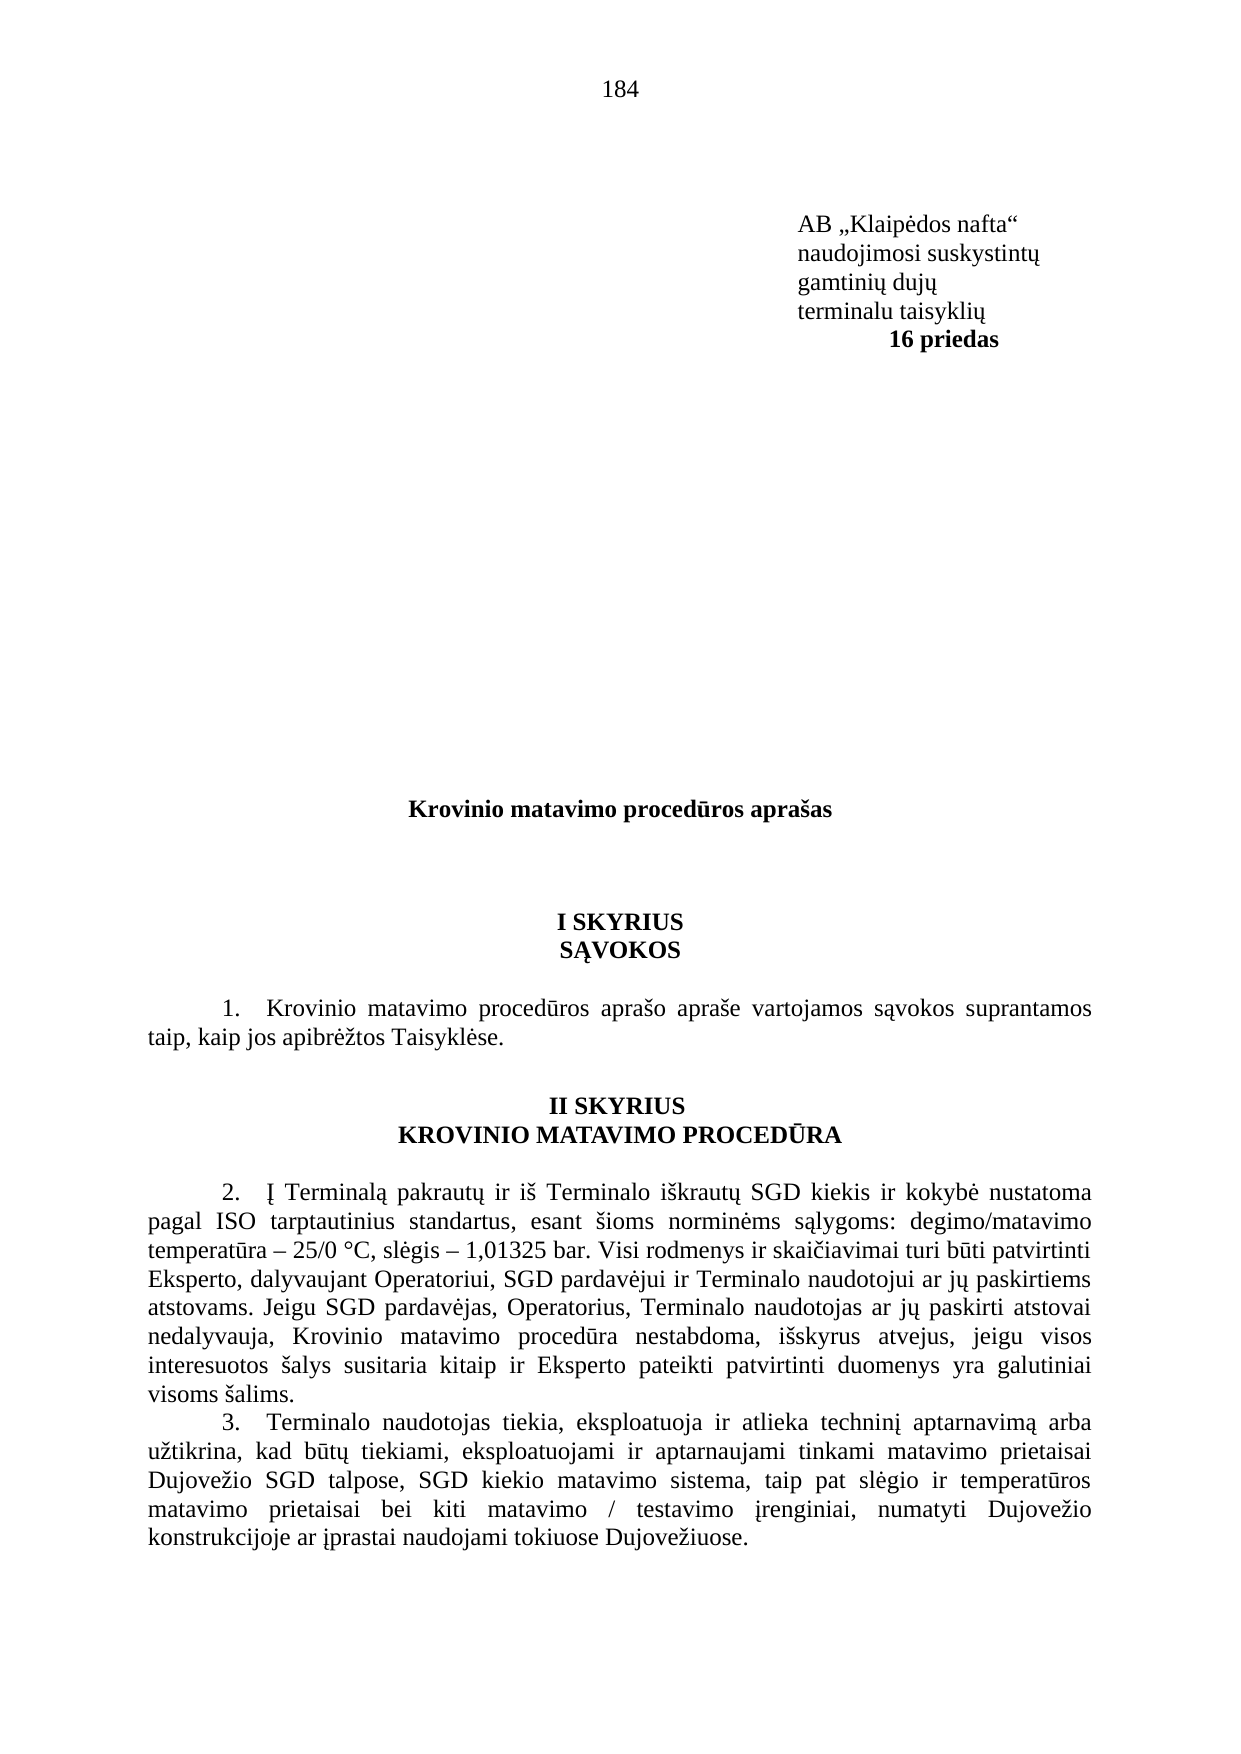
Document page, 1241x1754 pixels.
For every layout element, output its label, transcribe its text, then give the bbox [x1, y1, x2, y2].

text 1. Krovinio matavimo procedūros aprašo apraše vartojamos sąvokos suprantamos taip, kaip jos apibrėžtos Taisyklėse. [148, 993, 1092, 1050]
text II SKYRIUS KROVINIO MATAVIMO PROCEDŪRA [148, 1091, 1092, 1149]
text Krovinio matavimo procedūros aprašas [148, 794, 1092, 823]
text I SKYRIUS SĄVOKOS [148, 907, 1092, 964]
text terminalu taisyklių [797, 296, 1092, 324]
text 16 priedas [739, 324, 1092, 353]
text 3. Terminalo naudotojas tiekia, eksploatuoja ir atlieka techninį aptarnavimą arba užtikrina, kad būtų tiekiami, eksploatuojami ir aptarnaujami tinkami matavimo prietaisai Dujovežio SGD talpose, SGD kiekio matavimo sistema, taip pat slėgio ir temperatūros matavimo prietaisai bei kiti matavimo / testavimo įrenginiai, numatyti Dujovežio konstrukcijoje ar įprastai naudojami tokiuose Dujovežiuose. [148, 1407, 1092, 1551]
text 2. Į Terminalą pakrautų ir iš Terminalo iškrautų SGD kiekis ir kokybė nustatoma pagal ISO tarptautinius standartus, esant šioms norminėms sąlygoms: degimo/matavimo temperatūra – 25/0 °C, slėgis – 1,01325 bar. Visi rodmenys ir skaičiavimai turi būti patvirtinti Eksperto, dalyvaujant Operatoriui, SGD pardavėjui ir Terminalo naudotojui ar jų paskirtiems atstovams. Jeigu SGD pardavėjas, Operatorius, Terminalo naudotojas ar jų paskirti atstovai nedalyvauja, Krovinio matavimo procedūra nestabdoma, išskyrus atvejus, jeigu visos interesuotos šalys susitaria kitaip ir Eksperto pateikti patvirtinti duomenys yra galutiniai visoms šalims. [148, 1177, 1092, 1407]
text AB „Klaipėdos nafta“ naudojimosi suskystintų gamtinių dujų [797, 209, 1092, 296]
